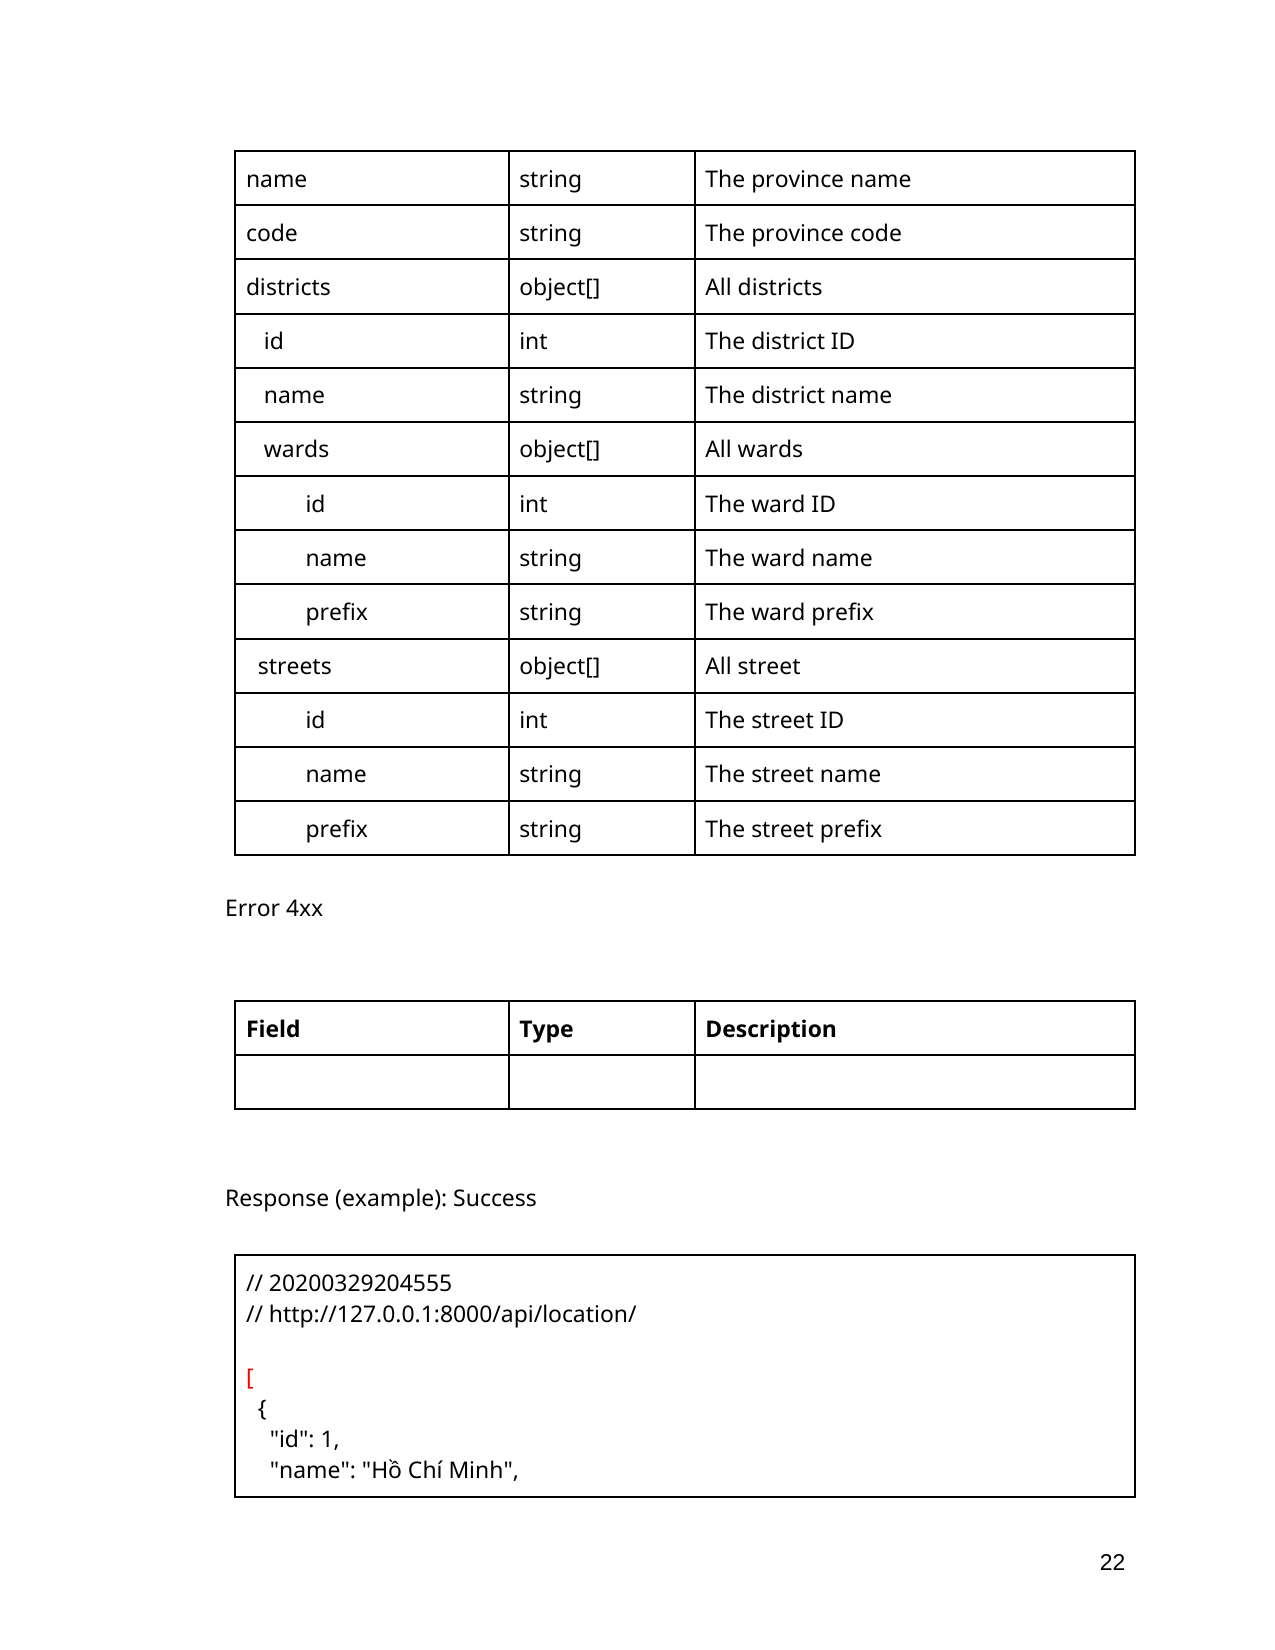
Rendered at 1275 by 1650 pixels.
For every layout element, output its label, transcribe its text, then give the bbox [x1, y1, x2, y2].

table_header // 20200329204555 // http://127.0.0.1:8000/api/location/ [ { "id": 1, "name": "Hồ Chí Minh", [236, 1256, 1134, 1496]
table_cell name [236, 369, 508, 421]
table_header Description [696, 1002, 1134, 1054]
table_cell string [510, 802, 694, 854]
table_cell The street prefix [696, 802, 1134, 854]
table_cell id [236, 315, 508, 367]
table_cell The province name [696, 152, 1134, 204]
table_cell string [510, 206, 694, 258]
table_cell string [510, 585, 694, 637]
table_cell [510, 1056, 694, 1108]
table_cell string [510, 531, 694, 583]
table_cell id [236, 477, 508, 529]
table_cell id [236, 694, 508, 746]
table_cell object[] [510, 423, 694, 475]
table_cell wards [236, 423, 508, 475]
table_cell [696, 1056, 1134, 1108]
table_cell string [510, 369, 694, 421]
table_cell string [510, 748, 694, 800]
table_cell The street name [696, 748, 1134, 800]
table_cell name [236, 152, 508, 204]
table_cell All street [696, 640, 1134, 692]
table_cell string [510, 152, 694, 204]
table_cell int [510, 315, 694, 367]
table_header Type [510, 1002, 694, 1054]
table_cell prefix [236, 585, 508, 637]
table_cell districts [236, 260, 508, 312]
table_cell All districts [696, 260, 1134, 312]
table_cell name [236, 531, 508, 583]
table_cell name [236, 748, 508, 800]
table_cell int [510, 477, 694, 529]
table_cell code [236, 206, 508, 258]
table_cell The district ID [696, 315, 1134, 367]
table_cell object[] [510, 260, 694, 312]
table_cell The ward prefix [696, 585, 1134, 637]
table_cell prefix [236, 802, 508, 854]
table_cell The ward ID [696, 477, 1134, 529]
table_cell streets [236, 640, 508, 692]
table_cell object[] [510, 640, 694, 692]
table_cell The district name [696, 369, 1134, 421]
table_cell All wards [696, 423, 1134, 475]
table_cell int [510, 694, 694, 746]
table_cell The ward name [696, 531, 1134, 583]
table_cell The street ID [696, 694, 1134, 746]
text Response (example): Success [225, 1182, 1125, 1213]
text Error 4xx [225, 892, 1125, 923]
table_cell The province code [696, 206, 1134, 258]
table_header Field [236, 1002, 508, 1054]
table_cell [236, 1056, 508, 1108]
